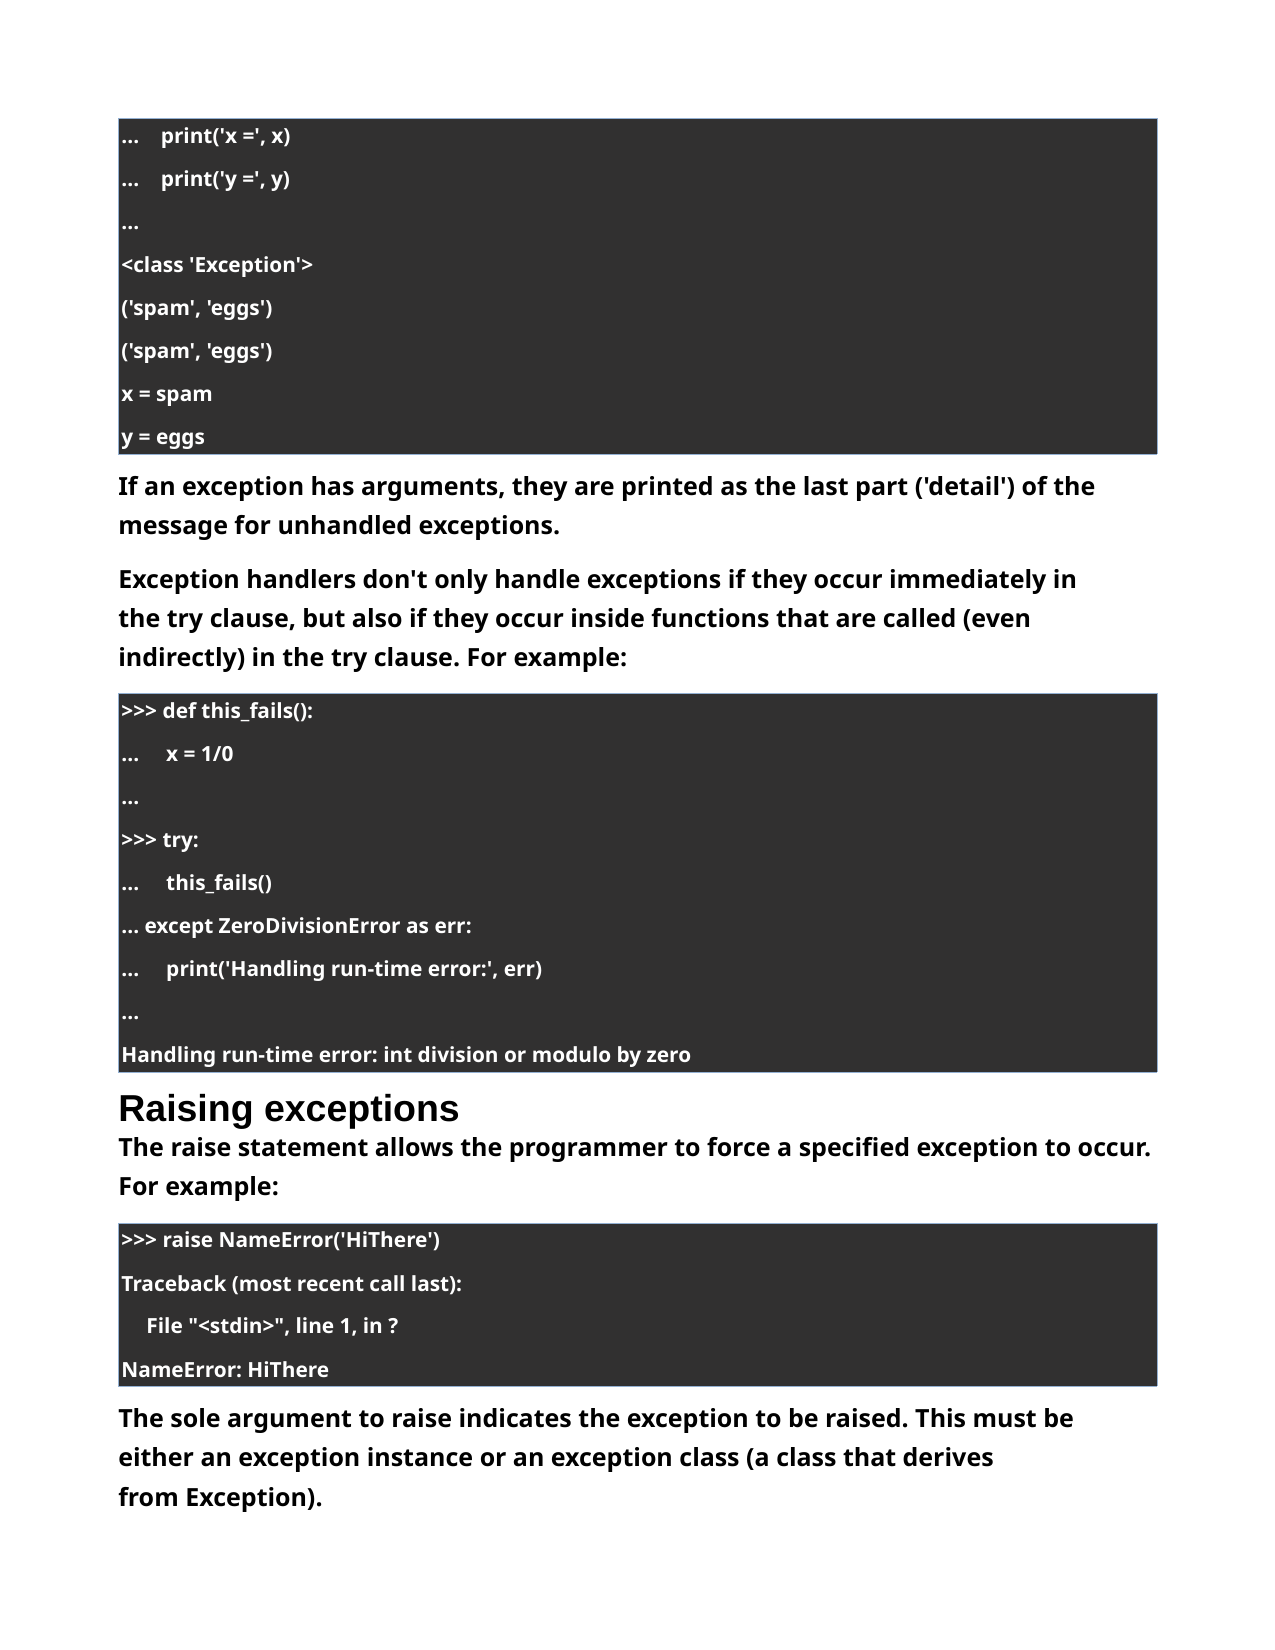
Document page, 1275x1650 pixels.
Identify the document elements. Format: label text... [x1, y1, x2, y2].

text ... print('y =', y) [119, 161, 1157, 193]
text >>> def this_fails(): [119, 694, 1157, 725]
text NameError: HiThere [119, 1352, 1157, 1386]
text The sole argument to raise indicates the exception to be raised. This must be either an exception instance or an exception class (a class that derives from Exception). [118, 1401, 1157, 1513]
text Traceback (most recent call last): [119, 1266, 1157, 1297]
text ... x = 1/0 [119, 736, 1157, 768]
text Handling run-time error: int division or modulo by zero [119, 1037, 1157, 1072]
text <class 'Exception'> [119, 247, 1157, 279]
text y = eggs [119, 419, 1157, 454]
text The raise statement allows the programmer to force a specified exception to occur. For example: [118, 1130, 1157, 1203]
text ... [119, 779, 1157, 811]
subtitle Raising exceptions [118, 1087, 1157, 1130]
text ('spam', 'eggs') [119, 333, 1157, 365]
text Exception handlers don't only handle exceptions if they occur immediately in the try clause, but also if they occur inside functions that are called (even indirectly) in the try clause. For example: [118, 561, 1157, 674]
text x = spam [119, 376, 1157, 408]
text ... print('Handling run-time error:', err) [119, 951, 1157, 983]
text ... this_fails() [119, 865, 1157, 897]
text ('spam', 'eggs') [119, 290, 1157, 322]
text >>> raise NameError('HiThere') [119, 1224, 1157, 1254]
text ... except ZeroDivisionError as err: [119, 908, 1157, 940]
text ... [119, 204, 1157, 236]
text ... [119, 994, 1157, 1026]
text >>> try: [119, 822, 1157, 854]
text If an exception has arguments, they are printed as the last part ('detail') of the message for unhandled exceptions. [118, 468, 1157, 542]
text File "<stdin>", line 1, in ? [119, 1309, 1157, 1340]
text ... print('x =', x) [119, 119, 1157, 149]
